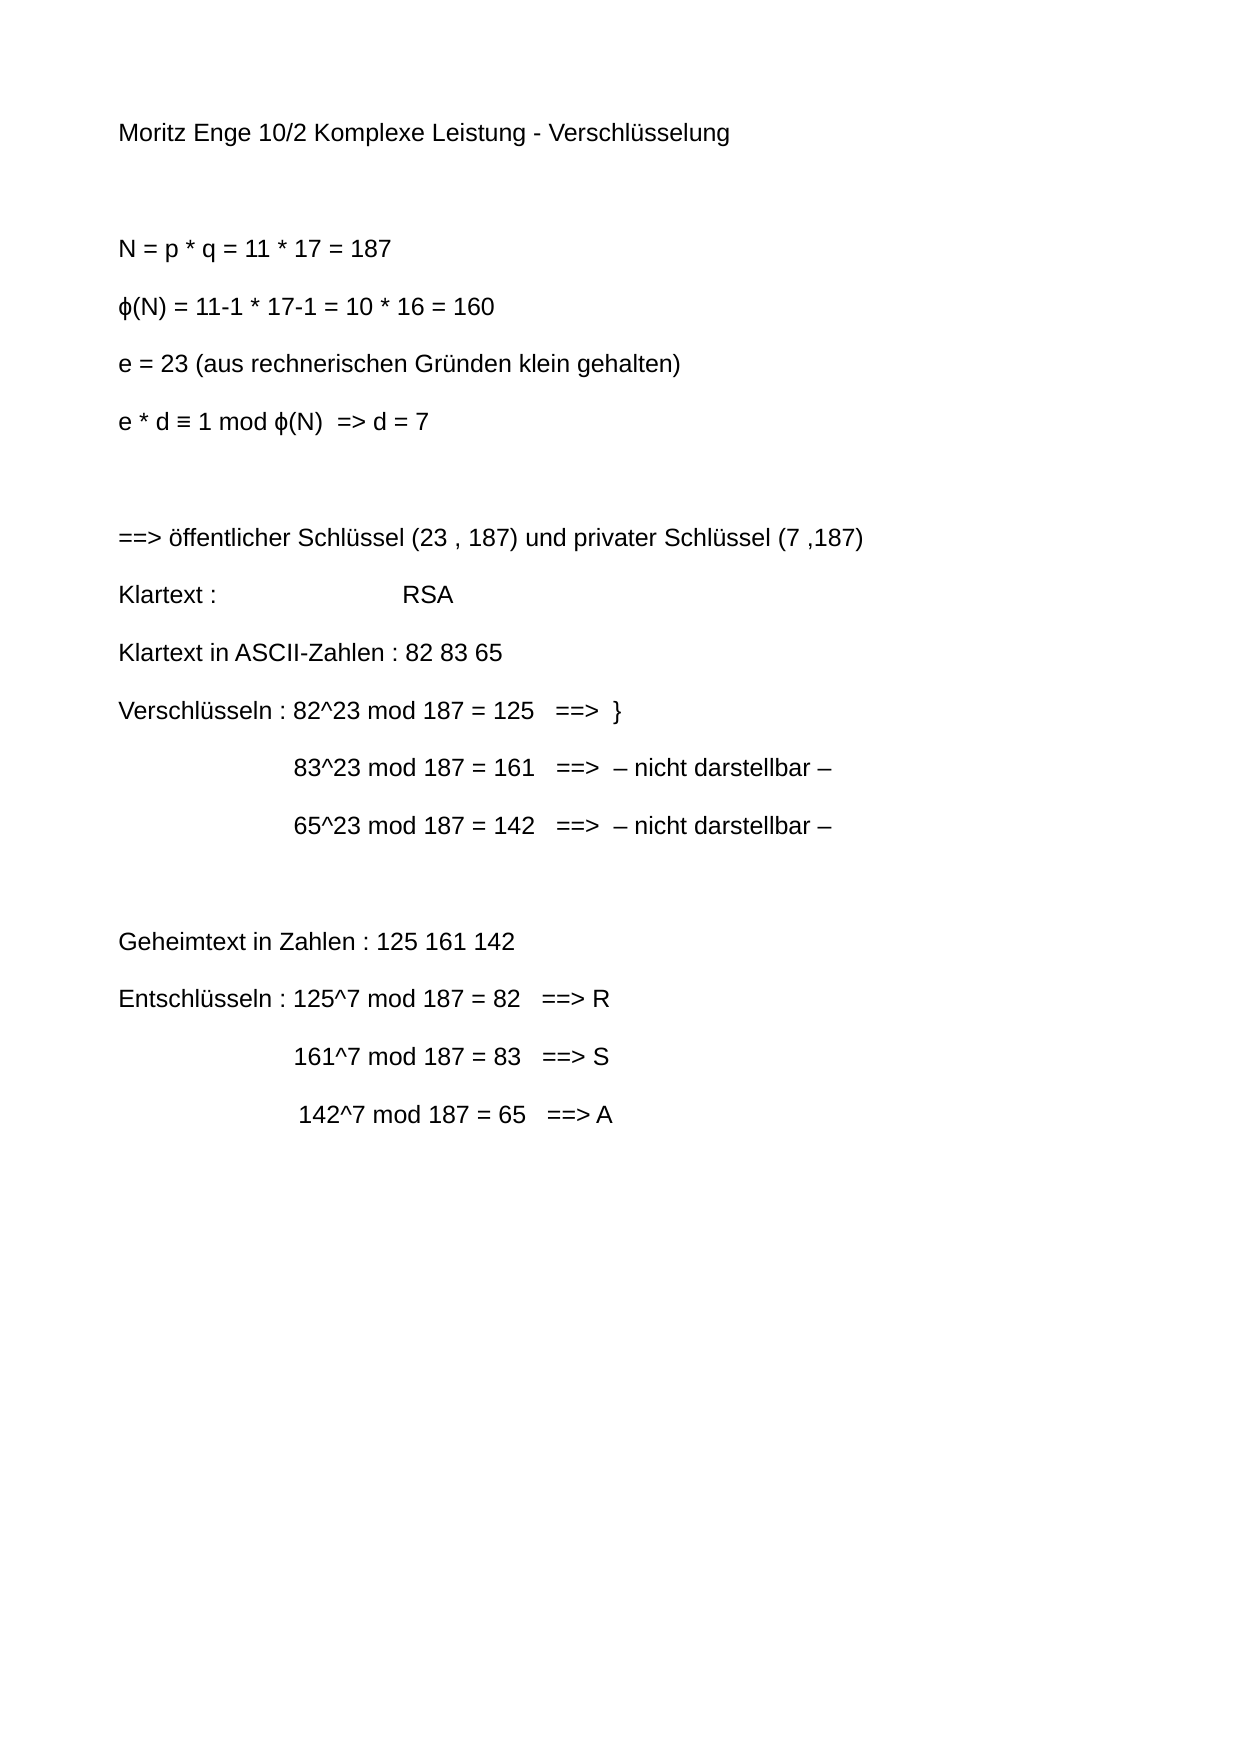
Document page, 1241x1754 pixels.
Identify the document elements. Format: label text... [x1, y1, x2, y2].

text Klartext in ASCII-Zahlen : 82 83 65 [118, 638, 1122, 667]
text e * d ≡ 1 mod ϕ(N) => d = 7 [118, 407, 1122, 436]
text 83^23 mod 187 = 161 ==> – nicht darstellbar – [118, 753, 1122, 782]
text N = p * q = 11 * 17 = 187 [118, 234, 1122, 263]
text 65^23 mod 187 = 142 ==> – nicht darstellbar – [118, 811, 1122, 840]
text Geheimtext in Zahlen : 125 161 142 [118, 927, 1122, 955]
text Verschlüsseln : 82^23 mod 187 = 125 ==> } [118, 696, 1122, 724]
text Entschlüsseln : 125^7 mod 187 = 82 ==> R [118, 984, 1122, 1013]
text e = 23 (aus rechnerischen Gründen klein gehalten) [118, 349, 1122, 378]
text ϕ(N) = 11-1 * 17-1 = 10 * 16 = 160 [118, 292, 1122, 321]
text 142^7 mod 187 = 65 ==> A [118, 1100, 1122, 1128]
text Klartext : RSA [118, 580, 1122, 609]
text ==> öffentlicher Schlüssel (23 , 187) und privater Schlüssel (7 ,187) [118, 523, 1122, 551]
text 161^7 mod 187 = 83 ==> S [118, 1042, 1122, 1071]
